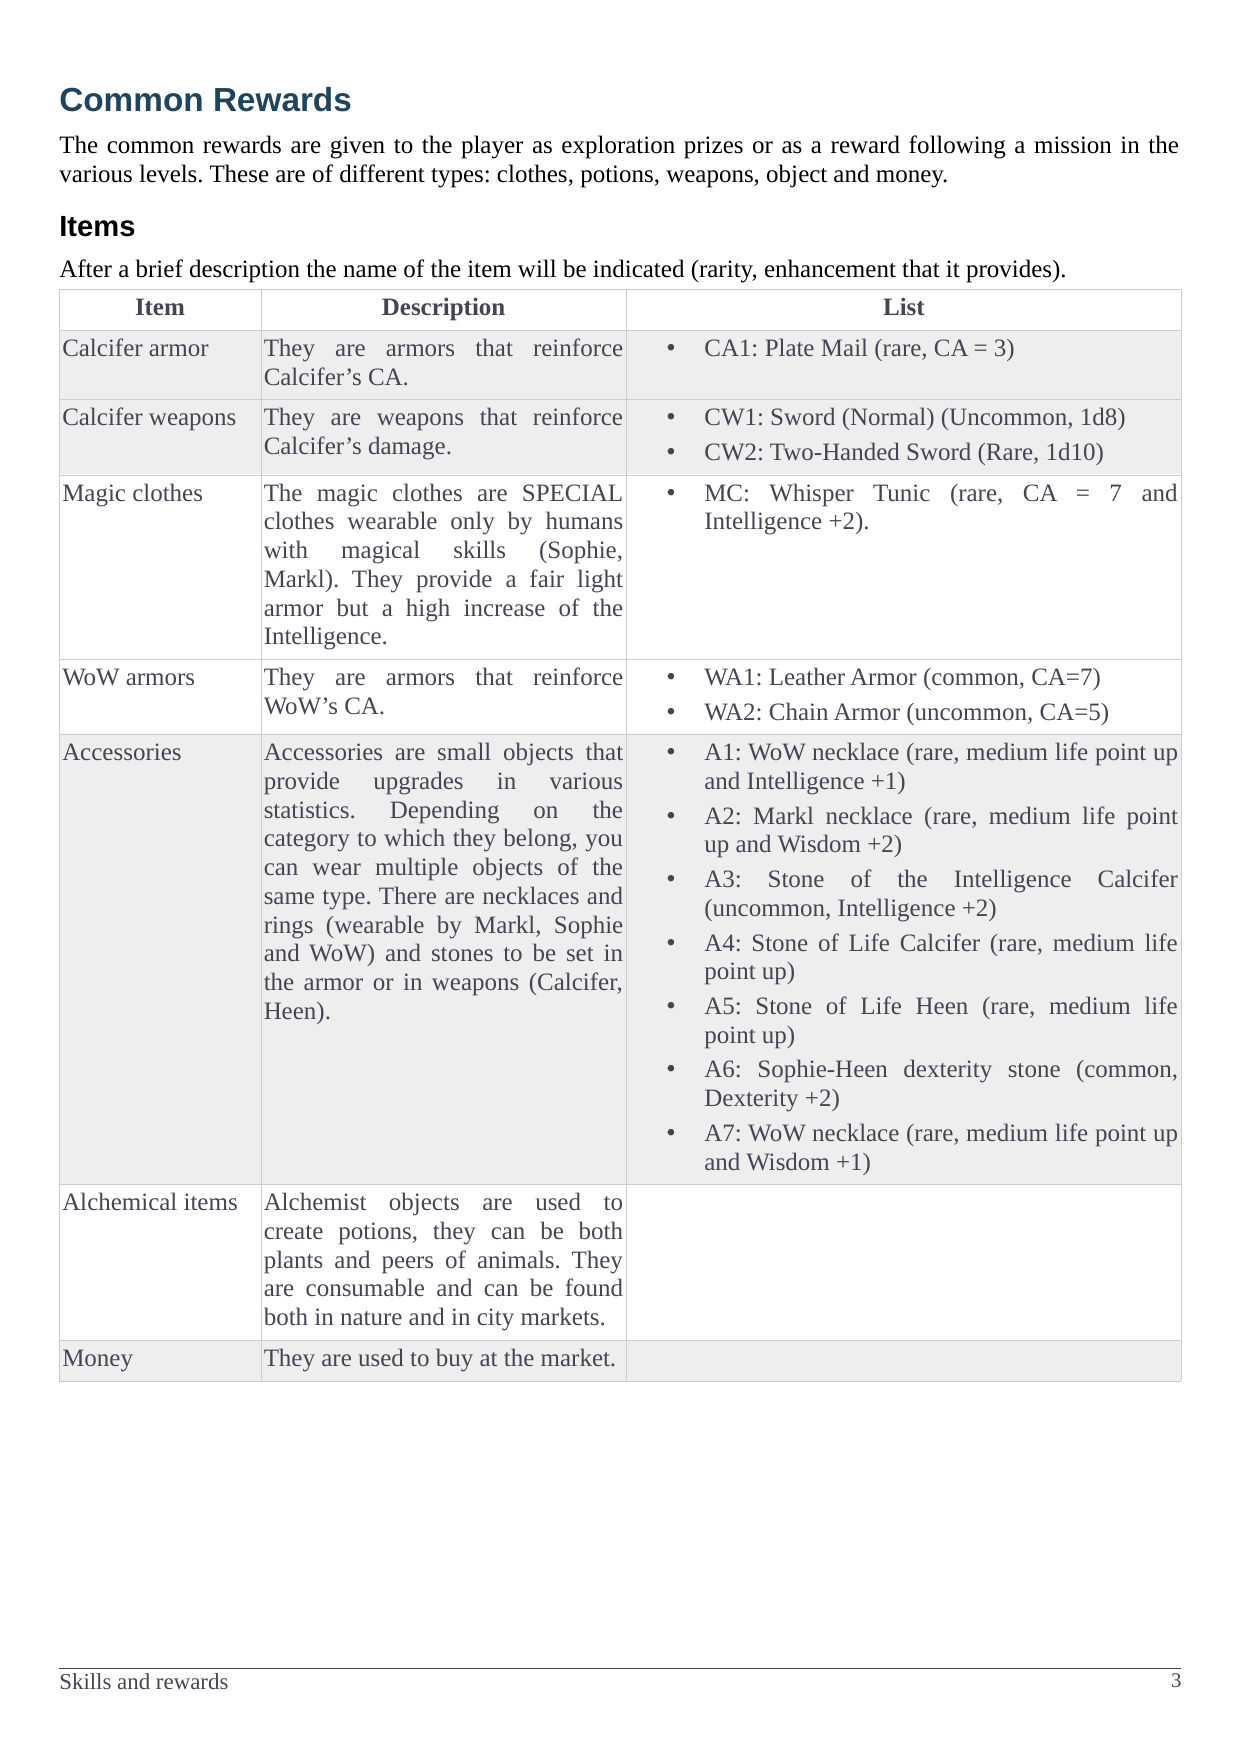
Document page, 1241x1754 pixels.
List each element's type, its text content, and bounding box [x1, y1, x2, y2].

table_cell Alchemist objects are used to create potions, they can be both plants and peers of animals. They are consumable and can be found both in nature and in city markets. [262, 1185, 626, 1340]
table_cell Magic clothes [60, 476, 261, 659]
table_cell Alchemical items [60, 1185, 261, 1340]
table_cell They are used to buy at the market. [262, 1341, 626, 1381]
table_header Item [60, 290, 261, 330]
table_cell They are weapons that reinforce Calcifer’s damage. [262, 400, 626, 474]
table_cell WoW armors [60, 660, 261, 734]
table_cell MC: Whisper Tunic (rare, CA = 7 and Intelligence +2). [627, 476, 1181, 659]
table_cell Calcifer weapons [60, 400, 261, 474]
table_header Description [262, 290, 626, 330]
subtitle Items [59, 208, 1181, 242]
table_cell Calcifer armor [60, 331, 261, 399]
table_cell They are armors that reinforce Calcifer’s CA. [262, 331, 626, 399]
table_cell CA1: Plate Mail (rare, CA = 3) [627, 331, 1181, 399]
table_cell A1: WoW necklace (rare, medium life point up and Intelligence +1) A2: Markl necklace (rare, medium life point up and Wisdom +2) A3: Stone of the Intelligence Calcifer (uncommon, Intelligence +2) A4: Stone of Life Calcifer (rare, medium life point up) A5: Stone of Life Heen (rare, medium life point up) A6: Sophie-Heen dexterity stone (common, Dexterity +2) A7: WoW necklace (rare, medium life point up and Wisdom +1) [627, 735, 1181, 1184]
table_cell CW1: Sword (Normal) (Uncommon, 1d8) CW2: Two-Handed Sword (Rare, 1d10) [627, 400, 1181, 474]
table_cell Accessories [60, 735, 261, 1184]
text The common rewards are given to the player as exploration prizes or as a reward following a mission in the various levels. These are of different types: clothes, potions, weapons, object and money. [59, 131, 1181, 188]
subtitle Common Rewards [59, 80, 1181, 118]
table_cell They are armors that reinforce WoW’s CA. [262, 660, 626, 734]
table_cell [627, 1185, 1181, 1340]
table_cell The magic clothes are SPECIAL clothes wearable only by humans with magical skills (Sophie, Markl). They provide a fair light armor but a high increase of the Intelligence. [262, 476, 626, 659]
table_cell Money [60, 1341, 261, 1381]
table_cell WA1: Leather Armor (common, CA=7) WA2: Chain Armor (uncommon, CA=5) [627, 660, 1181, 734]
text After a brief description the name of the item will be indicated (rarity, enhancement that it provides). [59, 254, 1181, 283]
table_cell [627, 1341, 1181, 1381]
table_cell Accessories are small objects that provide upgrades in various statistics. Depending on the category to which they belong, you can wear multiple objects of the same type. There are necklaces and rings (wearable by Markl, Sophie and WoW) and stones to be set in the armor or in weapons (Calcifer, Heen). [262, 735, 626, 1184]
table_header List [627, 290, 1181, 330]
